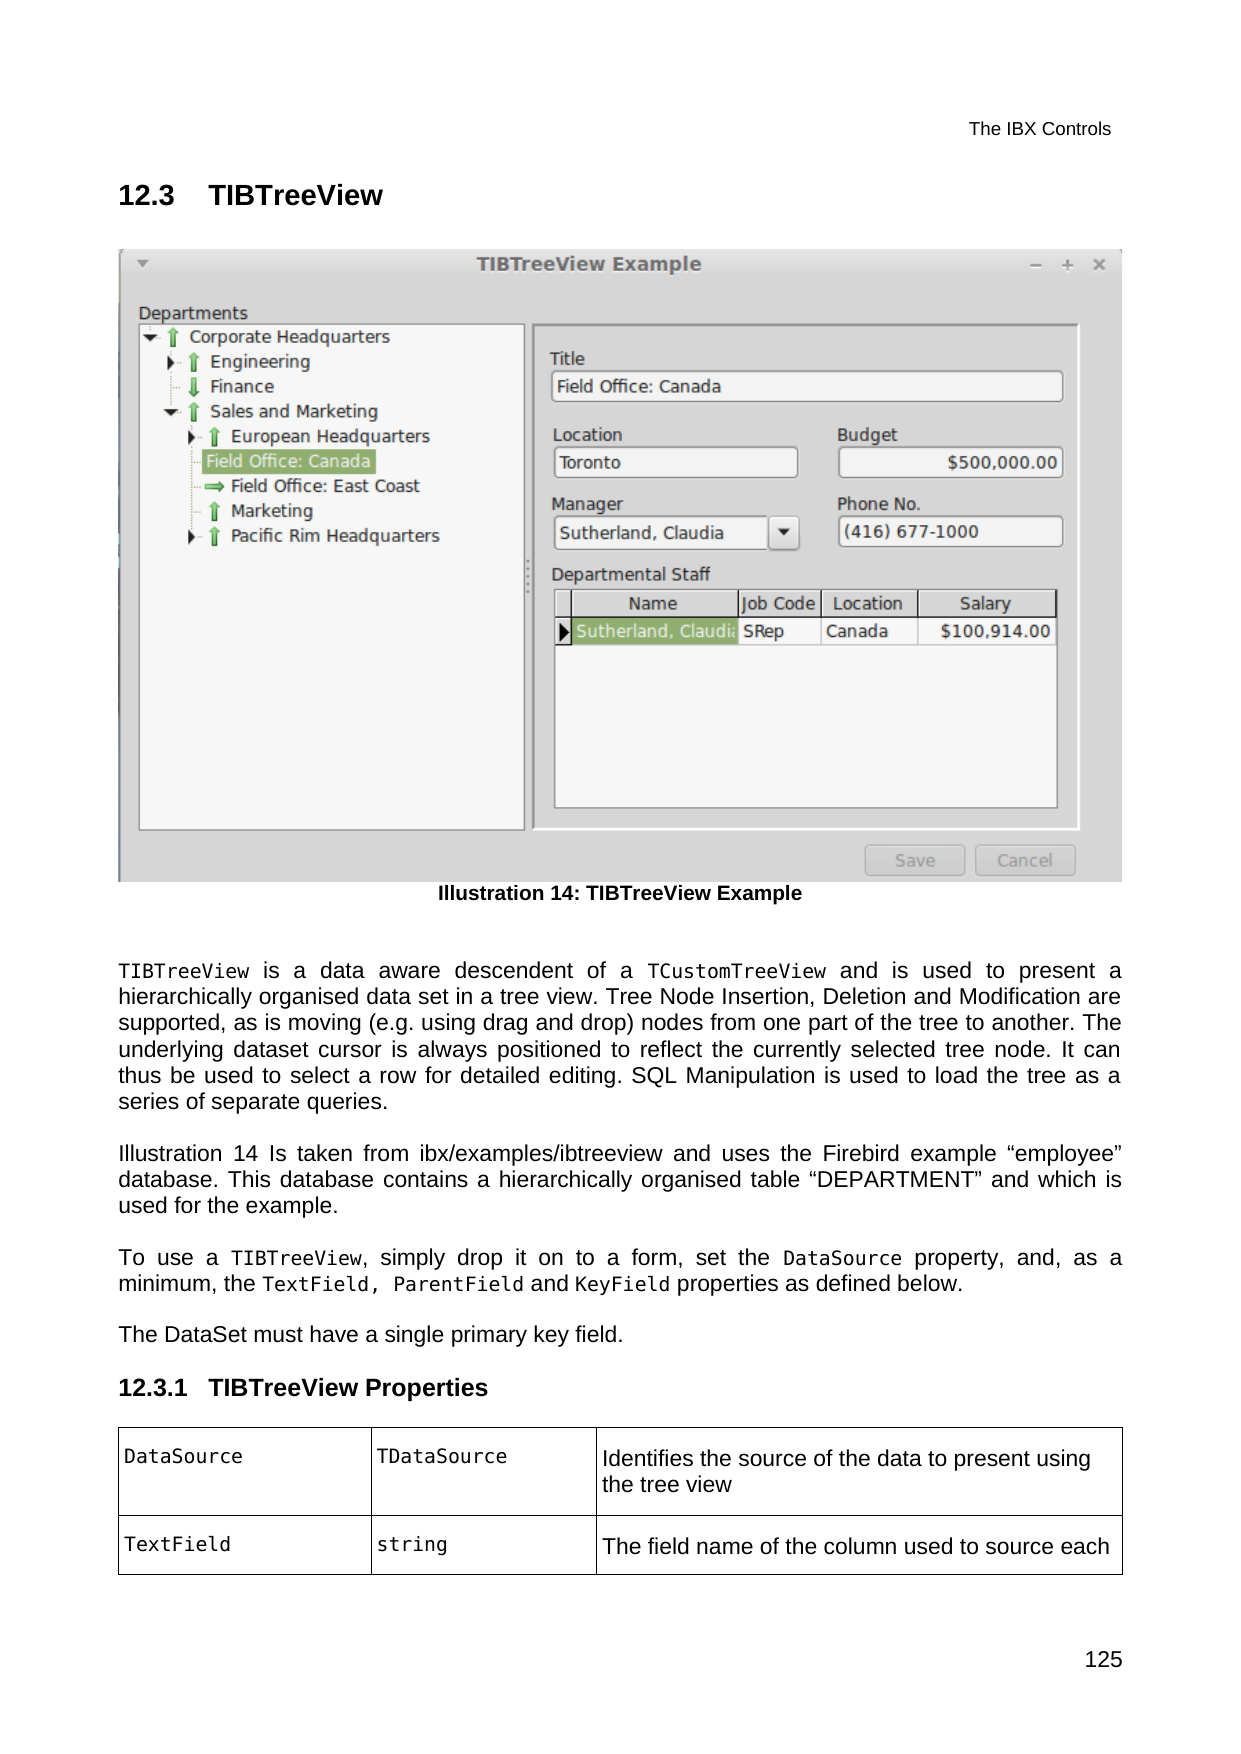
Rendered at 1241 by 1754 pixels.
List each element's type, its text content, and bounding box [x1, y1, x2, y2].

table_header Identifies the source of the data to present using the tree view [597, 1428, 1122, 1515]
subtitle TIBTreeView [118, 178, 1122, 212]
text Illustration 14: TIBTreeView Example [118, 882, 1122, 905]
table_header DataSource [119, 1428, 371, 1515]
table_cell string [372, 1516, 596, 1574]
text TIBTreeView is a data aware descendent of a TCustomTreeView and is used to present a hierarchically organised data set in a tree view. Tree Node Insertion, Deletion and Modification are supported, as is moving (e.g. using drag and drop) nodes from one part of the tree to another. The underlying dataset cursor is always positioned to reflect the currently selected tree node. It can thus be used to select a row for detailed editing. SQL Manipulation is used to load the tree as a series of separate queries. [118, 957, 1122, 1115]
text The DataSet must have a single primary key field. [118, 1321, 1122, 1348]
text Illustration 14 Is taken from ibx/examples/ibtreeview and uses the Firebird example “employee” database. This database contains a hierarchically organised table “DEPARTMENT” and which is used for the example. [118, 1140, 1122, 1219]
table_header TDataSource [372, 1428, 596, 1515]
text To use a TIBTreeView, simply drop it on to a form, set the DataSource property, and, as a minimum, the TextField, ParentField and KeyField properties as defined below. [118, 1244, 1122, 1296]
picture [118, 249, 1123, 882]
table_cell The field name of the column used to source each [597, 1516, 1122, 1574]
table_cell TextField [119, 1516, 371, 1574]
subtitle TIBTreeView Properties [118, 1373, 1122, 1402]
